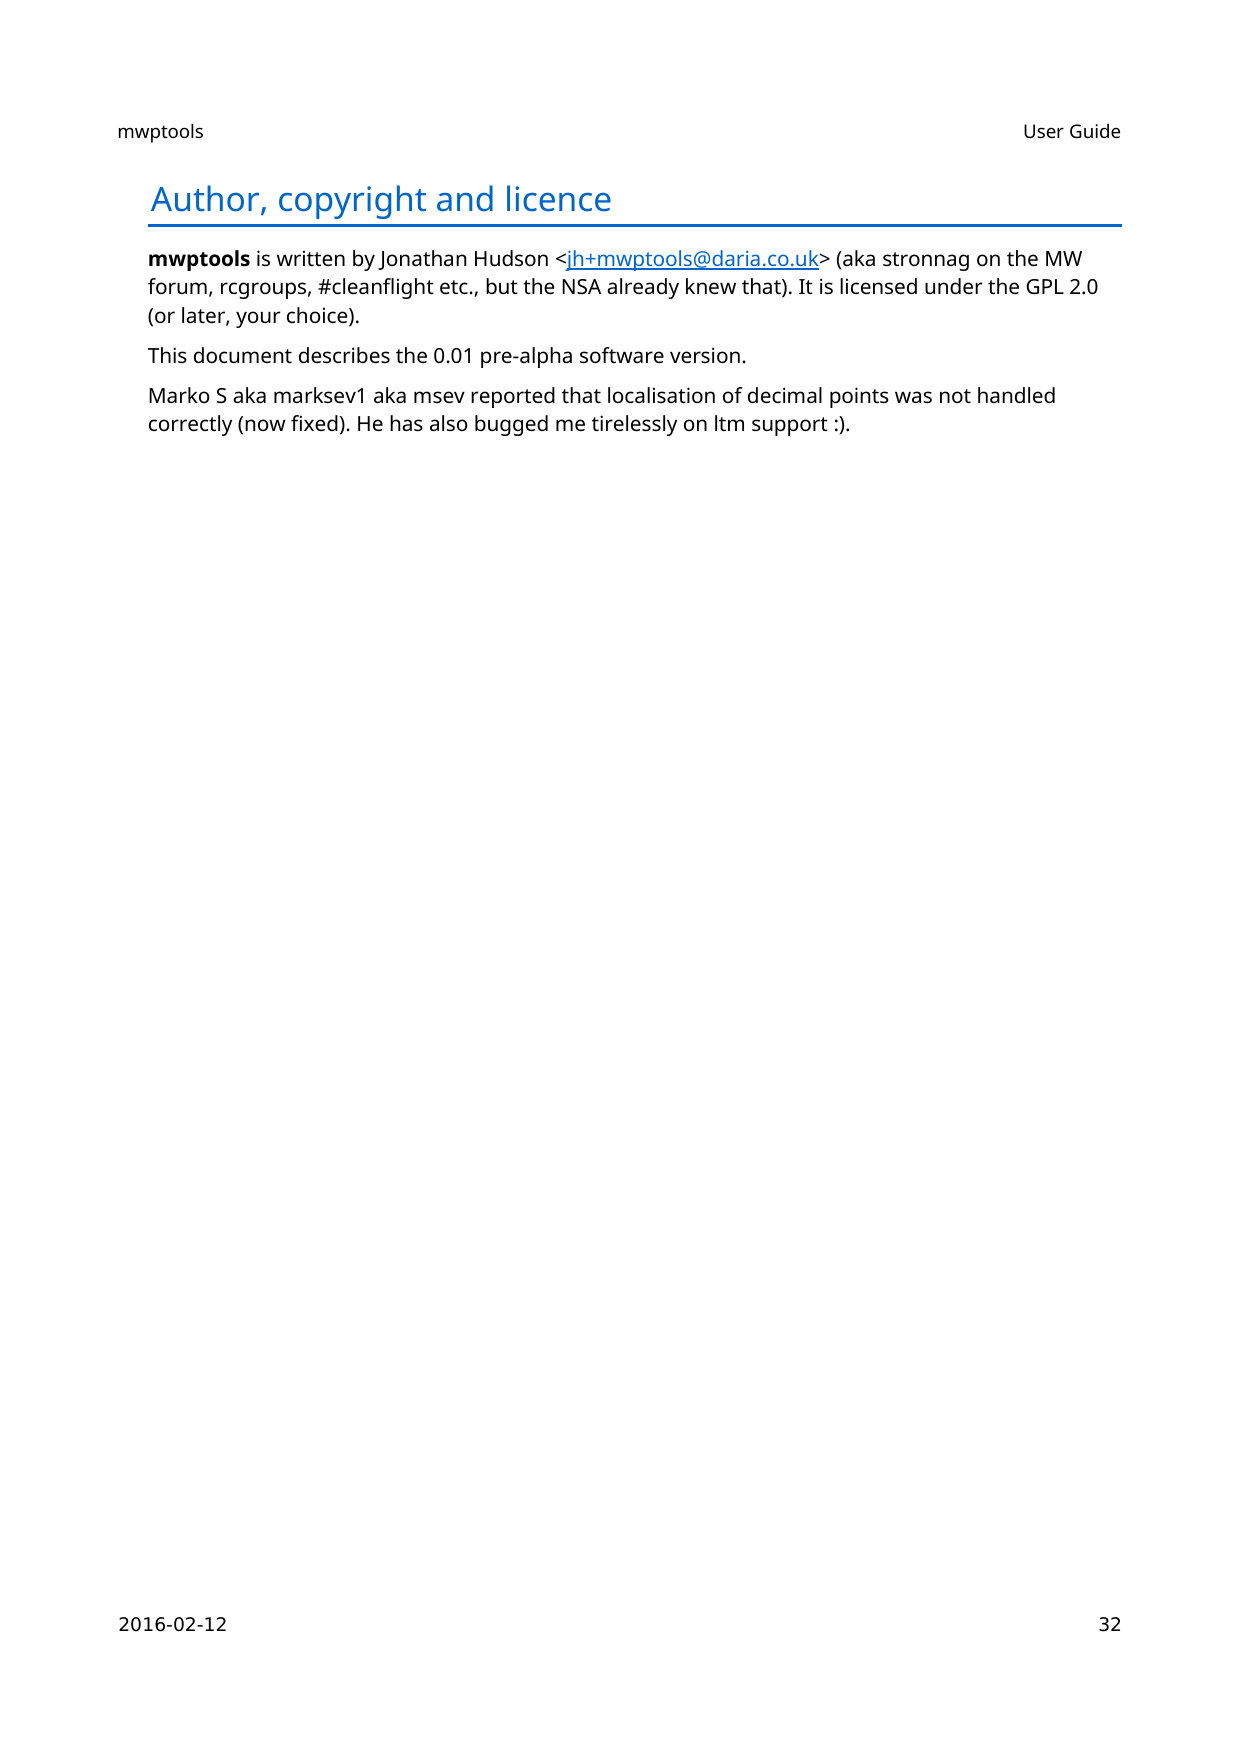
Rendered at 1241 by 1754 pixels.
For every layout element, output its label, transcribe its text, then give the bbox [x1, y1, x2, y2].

text Marko S aka marksev1 aka msev reported that localisation of decimal points was not handled correctly (now fixed). He has also bugged me tirelessly on ltm support :). [148, 381, 1122, 437]
text mwptools is written by Jonathan Hudson <jh+mwptools@daria.co.uk> (aka stronnag on the MW forum, rcgroups, #cleanflight etc., but the NSA already knew that). It is licensed under the GPL 2.0 (or later, your choice). [148, 244, 1122, 329]
subtitle Author, copyright and licence [148, 173, 1122, 224]
text This document describes the 0.01 pre-alpha software version. [148, 341, 1122, 369]
